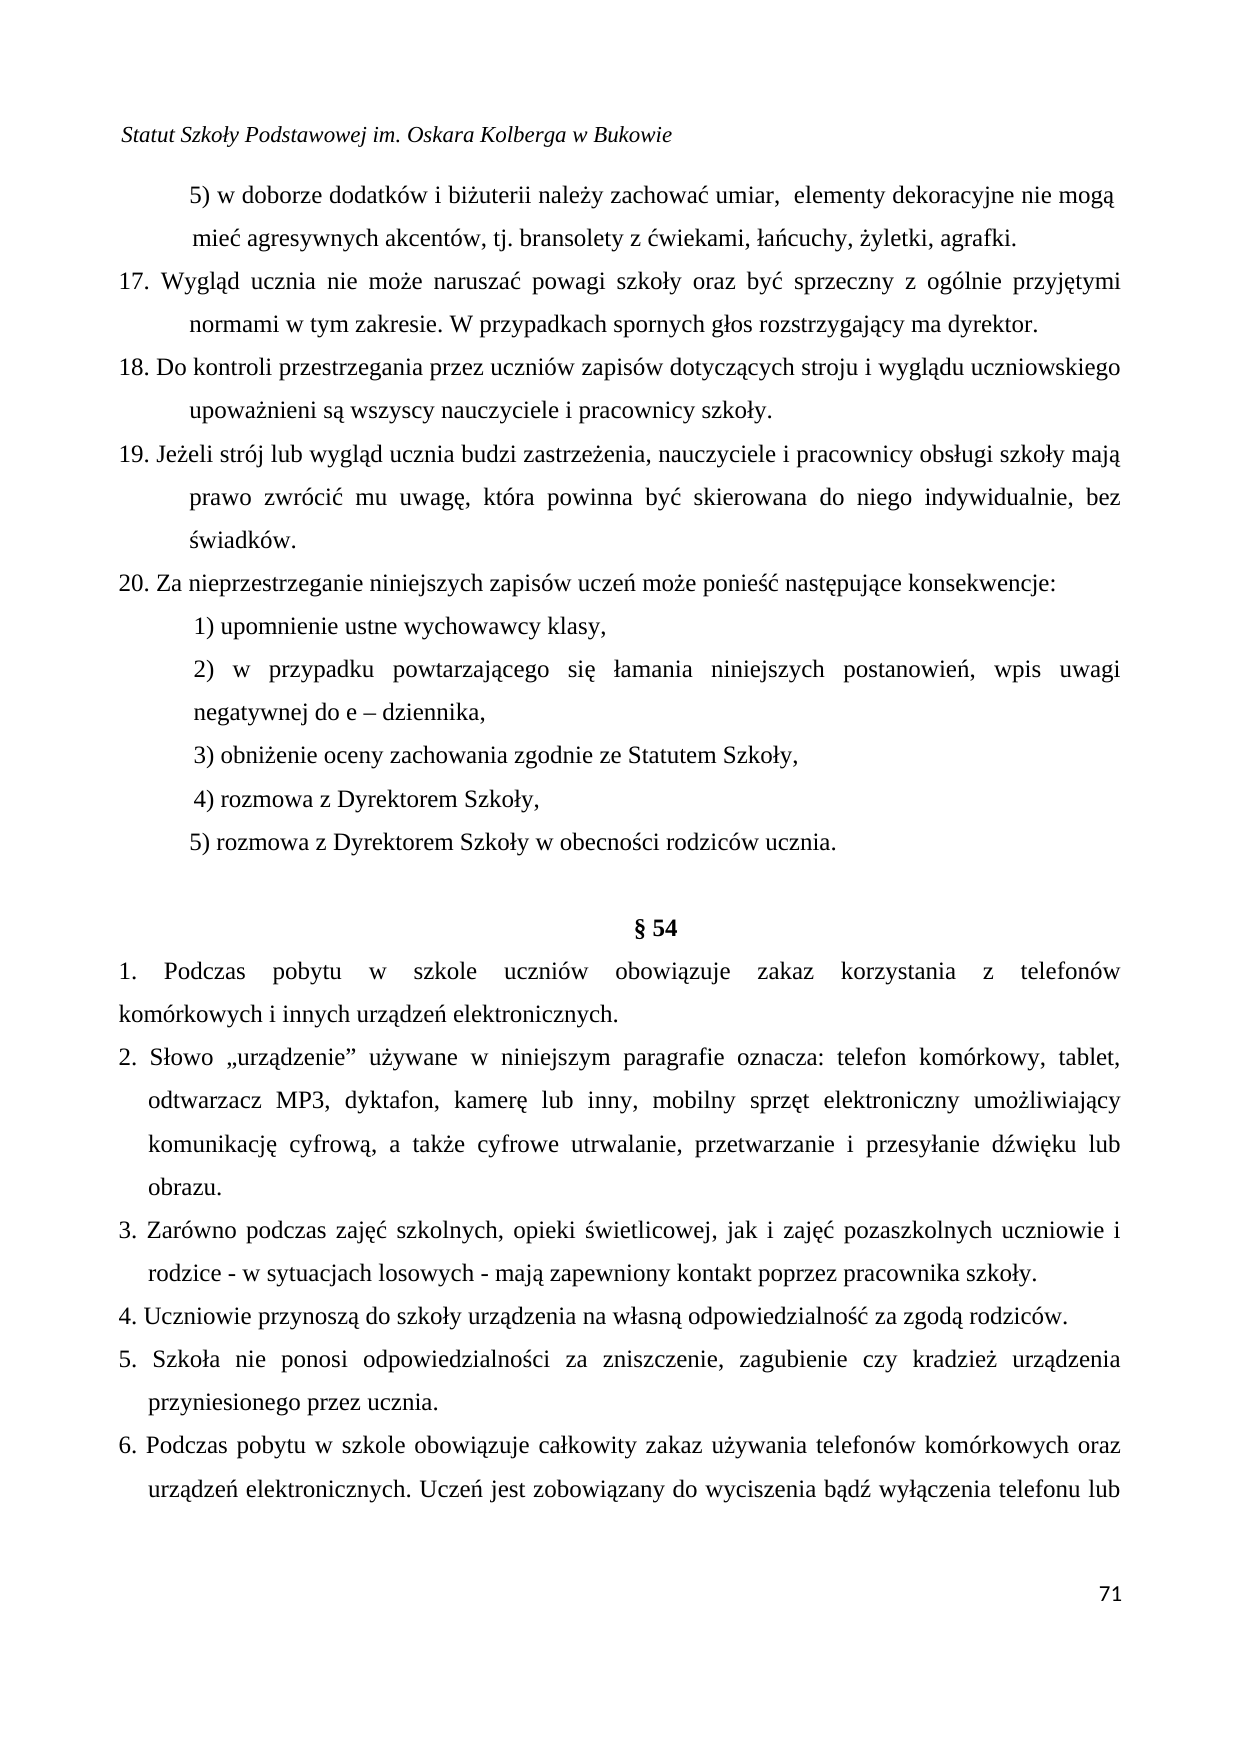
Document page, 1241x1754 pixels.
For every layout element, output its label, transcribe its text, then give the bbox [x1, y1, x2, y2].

text 2) w przypadku powtarzającego się łamania niniejszych postanowień, wpis uwagi negatywnej do e – dziennika, [193, 654, 1122, 726]
text 5. Szkoła nie ponosi odpowiedzialności za zniszczenie, zagubienie czy kradzież urządzenia przyniesionego przez ucznia. [118, 1344, 1122, 1416]
text 6. Podczas pobytu w szkole obowiązuje całkowity zakaz używania telefonów komórkowych oraz urządzeń elektronicznych. Uczeń jest zobowiązany do wyciszenia bądź wyłączenia telefonu lub [118, 1431, 1122, 1502]
text 5) w doborze dodatków i biżuterii należy zachować umiar, elementy dekoracyjne nie mogą mieć agresywnych akcentów, tj. bransolety z ćwiekami, łańcuchy, żyletki, agrafki. [118, 180, 1122, 252]
text 3) obniżenie oceny zachowania zgodnie ze Statutem Szkoły, [193, 741, 1122, 769]
text 19. Jeżeli strój lub wygląd ucznia budzi zastrzeżenia, nauczyciele i pracownicy obsługi szkoły mają prawo zwrócić mu uwagę, która powinna być skierowana do niego indywidualnie, bez świadków. [118, 439, 1122, 554]
text 4) rozmowa z Dyrektorem Szkoły, [193, 784, 1122, 812]
text 17. Wygląd ucznia nie może naruszać powagi szkoły oraz być sprzeczny z ogólnie przyjętymi normami w tym zakresie. W przypadkach spornych głos rozstrzygający ma dyrektor. [118, 266, 1122, 338]
text 1) upomnienie ustne wychowawcy klasy, [193, 611, 1122, 640]
text 1. Podczas pobytu w szkole uczniów obowiązuje zakaz korzystania z telefonów komórkowych i innych urządzeń elektronicznych. [118, 956, 1122, 1028]
text 5) rozmowa z Dyrektorem Szkoły w obecności rodziców ucznia. [118, 827, 1122, 856]
text 2. Słowo „urządzenie” używane w niniejszym paragrafie oznacza: telefon komórkowy, tablet, odtwarzacz MP3, dyktafon, kamerę lub inny, mobilny sprzęt elektroniczny umożliwiający komunikację cyfrową, a także cyfrowe utrwalanie, przetwarzanie i przesyłanie dźwięku lub obrazu. [118, 1042, 1122, 1201]
text 3. Zarówno podczas zajęć szkolnych, opieki świetlicowej, jak i zajęć pozaszkolnych uczniowie i rodzice - w sytuacjach losowych - mają zapewniony kontakt poprzez pracownika szkoły. [118, 1215, 1122, 1287]
text 18. Do kontroli przestrzegania przez uczniów zapisów dotyczących stroju i wyglądu uczniowskiego upoważnieni są wszyscy nauczyciele i pracownicy szkoły. [118, 352, 1122, 424]
text 4. Uczniowie przynoszą do szkoły urządzenia na własną odpowiedzialność za zgodą rodziców. [118, 1301, 1122, 1330]
text § 54 [189, 913, 1122, 942]
text 20. Za nieprzestrzeganie niniejszych zapisów uczeń może ponieść następujące konsekwencje: [118, 568, 1122, 597]
